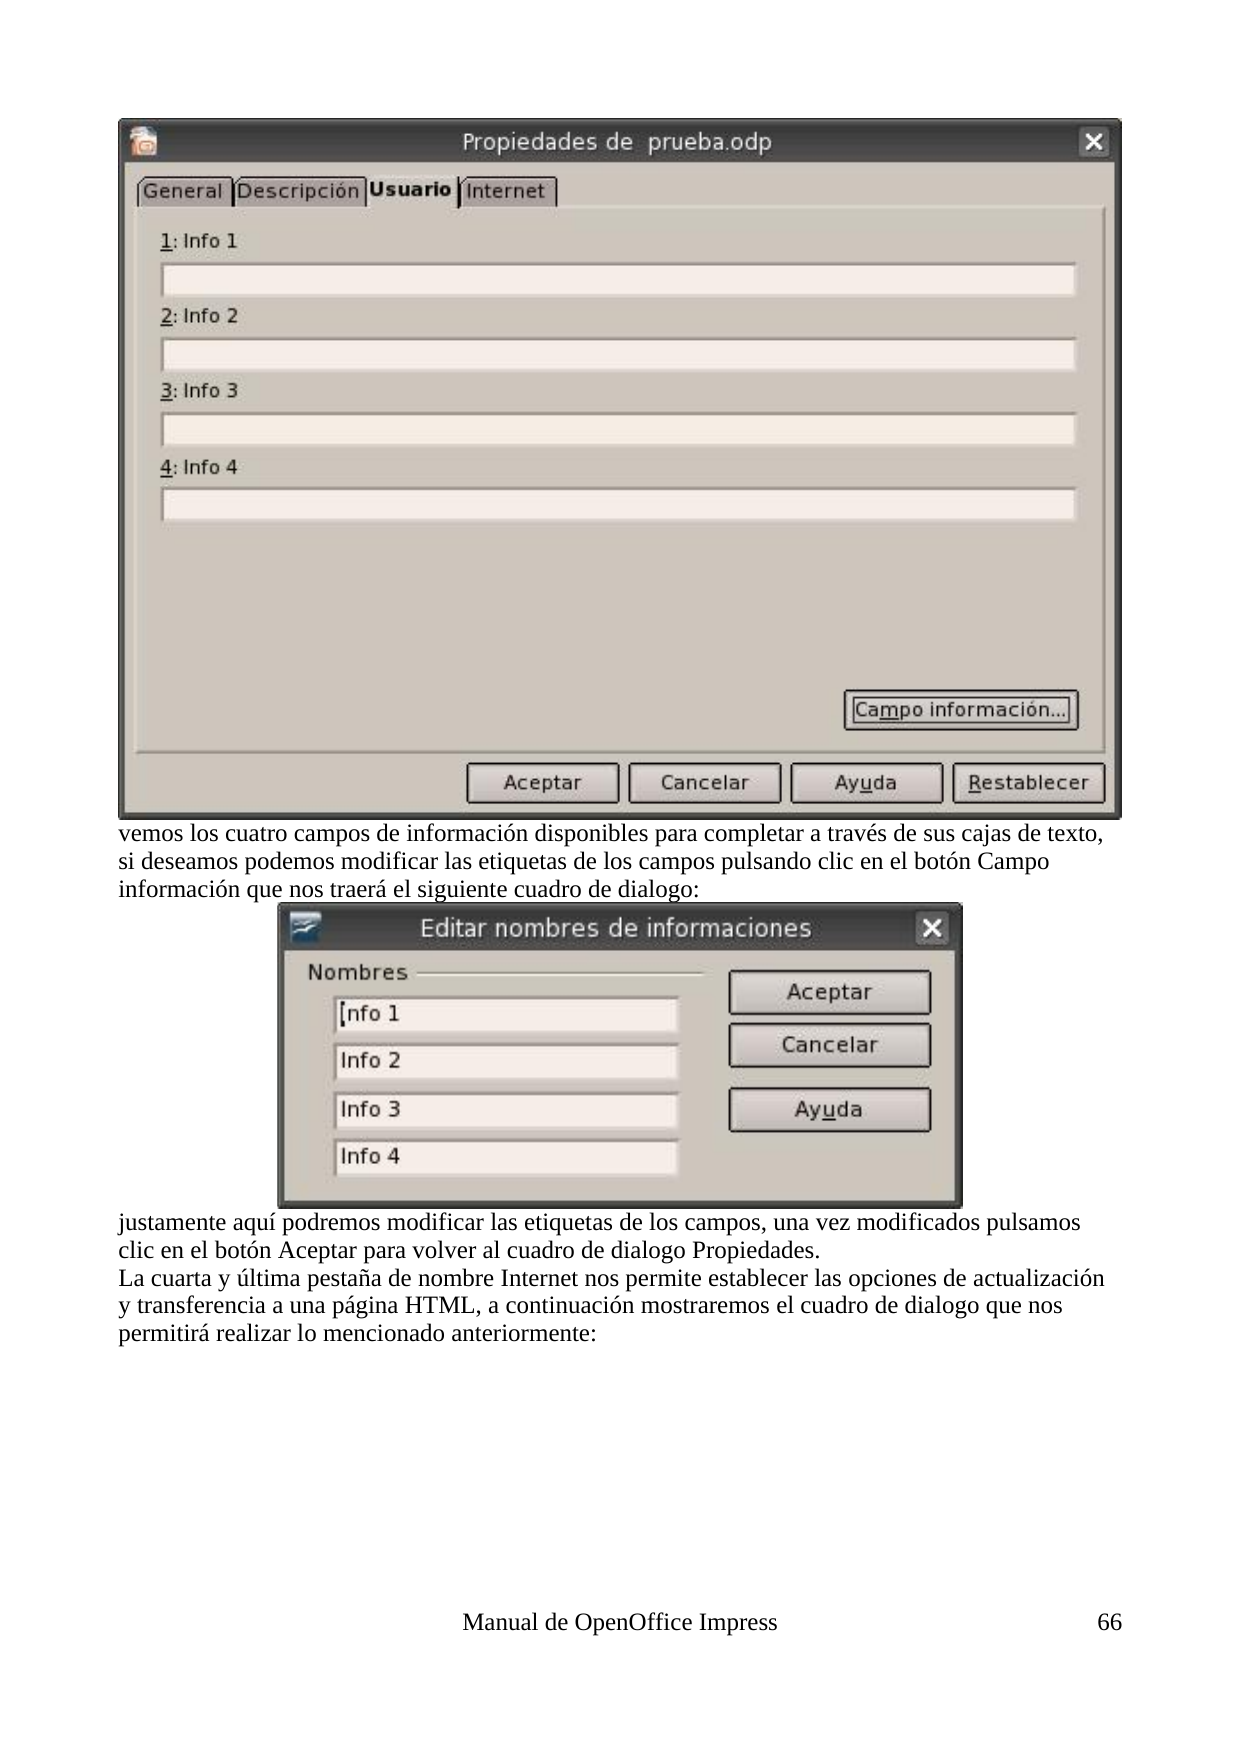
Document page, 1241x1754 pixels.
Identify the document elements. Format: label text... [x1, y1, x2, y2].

picture [118, 118, 1122, 820]
text vemos los cuatro campos de información disponibles para completar a través de sus cajas de texto, si deseamos podemos modificar las etiquetas de los campos pulsando clic en el botón Campo información que nos traerá el siguiente cuadro de dialogo: [118, 820, 1122, 902]
text La cuarta y última pestaña de nombre Internet nos permite establecer las opciones de actualización y transferencia a una página HTML, a continuación mostraremos el cuadro de dialogo que nos permitirá realizar lo mencionado anteriormente: [118, 1264, 1122, 1347]
text justamente aquí podremos modificar las etiquetas de los campos, una vez modificados pulsamos clic en el botón Aceptar para volver al cuadro de dialogo Propiedades. [118, 1209, 1122, 1264]
picture [277, 902, 963, 1209]
